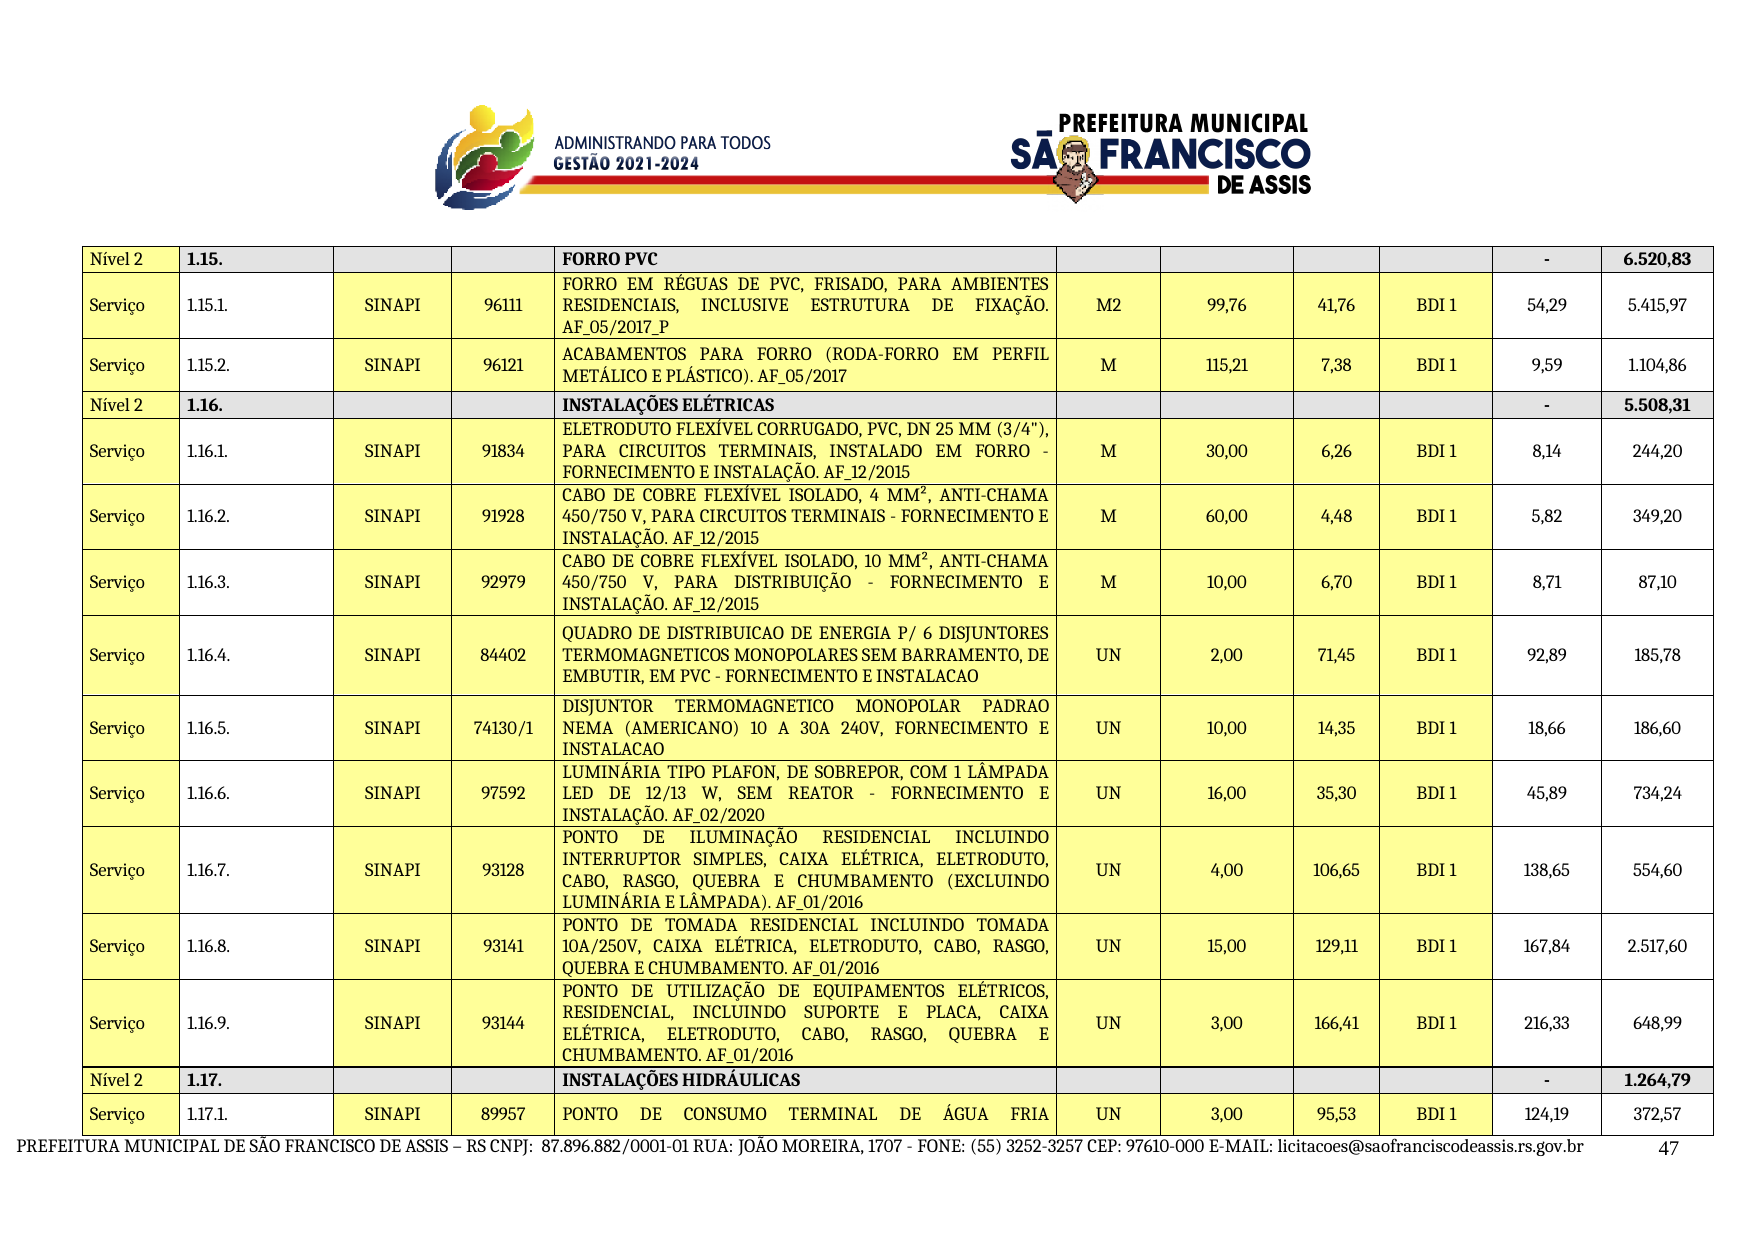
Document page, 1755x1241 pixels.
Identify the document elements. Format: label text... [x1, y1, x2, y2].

table_cell BDI 1 [1380, 827, 1492, 913]
table_cell 97592 [452, 761, 554, 826]
table_cell 45,89 [1493, 761, 1601, 826]
table_cell CABO DE COBRE FLEXÍVEL ISOLADO, 10 MM², ANTI-CHAMA 450/750 V, PARA DISTRIBUIÇÃO - FORNECIMENTO E INSTALAÇÃO. AF_12/2015 [555, 550, 1056, 615]
table_cell 8,14 [1493, 419, 1601, 483]
table_cell BDI 1 [1380, 980, 1492, 1066]
table_cell BDI 1 [1380, 1068, 1492, 1093]
table_cell 71,45 [1294, 616, 1379, 694]
table_cell 7,38 [1294, 339, 1379, 391]
table_cell 554,60 [1602, 827, 1713, 913]
table_cell [1714, 695, 1754, 760]
table_cell 1.104,86 [1602, 339, 1713, 391]
table_cell 349,20 [1602, 485, 1713, 549]
table_cell BDI 1 [1380, 1094, 1492, 1135]
table_cell Nível 2 [83, 1068, 179, 1093]
table_cell QUADRO DE DISTRIBUICAO DE ENERGIA P/ 6 DISJUNTORES TERMOMAGNETICOS MONOPOLARES SEM BARRAMENTO, DE EMBUTIR, EM PVC - FORNECIMENTO E INSTALACAO [555, 616, 1056, 694]
table_cell 99,76 [1161, 273, 1293, 338]
table_cell 244,20 [1602, 419, 1713, 483]
table_cell 216,33 [1493, 980, 1601, 1066]
table_cell [334, 247, 451, 272]
table_cell 185,78 [1602, 616, 1713, 694]
table_cell [1714, 979, 1754, 1066]
table_cell SINAPI [334, 616, 451, 694]
table_cell BDI 1 [1380, 914, 1492, 979]
table_cell UN [1057, 914, 1160, 979]
table_cell UN [1057, 1094, 1160, 1135]
table_cell 92,89 [1493, 616, 1601, 694]
table_cell 1.15.1. [180, 273, 333, 338]
table_cell 1.16.5. [180, 696, 333, 760]
table_cell [1714, 391, 1754, 418]
table_cell 2.517,60 [1602, 914, 1713, 979]
table_cell Serviço [83, 914, 179, 979]
table_cell 3,00 [1161, 1094, 1293, 1135]
table_cell [1714, 246, 1754, 272]
table_cell 5,82 [1493, 485, 1601, 549]
table_cell 84402 [452, 616, 554, 694]
table_cell Serviço [83, 1094, 179, 1135]
table_cell SINAPI [334, 419, 451, 483]
table_cell [1161, 247, 1293, 272]
table_cell [1714, 418, 1754, 483]
table_cell 4,48 [1294, 485, 1379, 549]
table_cell [1161, 392, 1293, 418]
table_cell SINAPI [334, 980, 451, 1066]
table_cell 18,66 [1493, 696, 1601, 760]
table_cell ELETRODUTO FLEXÍVEL CORRUGADO, PVC, DN 25 MM (3/4"), PARA CIRCUITOS TERMINAIS, INSTALADO EM FORRO - FORNECIMENTO E INSTALAÇÃO. AF_12/2015 [555, 419, 1056, 483]
table_cell [1714, 760, 1754, 826]
table_cell 30,00 [1161, 419, 1293, 483]
table_cell 10,00 [1161, 696, 1293, 760]
table_cell M [1057, 339, 1160, 391]
table_cell CABO DE COBRE FLEXÍVEL ISOLADO, 4 MM², ANTI-CHAMA 450/750 V, PARA CIRCUITOS TERMINAIS - FORNECIMENTO E INSTALAÇÃO. AF_12/2015 [555, 485, 1056, 549]
table_cell [1714, 826, 1754, 913]
table_cell SINAPI [334, 485, 451, 549]
table_cell 15,00 [1161, 914, 1293, 979]
table_cell [1294, 247, 1379, 272]
table_cell BDI 1 [1380, 419, 1492, 483]
table_cell Serviço [83, 273, 179, 338]
table_cell BDI 1 [1380, 247, 1492, 272]
table_cell PONTO DE ILUMINAÇÃO RESIDENCIAL INCLUINDO INTERRUPTOR SIMPLES, CAIXA ELÉTRICA, ELETRODUTO, CABO, RASGO, QUEBRA E CHUMBAMENTO (EXCLUINDO LUMINÁRIA E LÂMPADA). AF_01/2016 [555, 827, 1056, 913]
table_cell [452, 392, 554, 418]
table_cell Serviço [83, 419, 179, 483]
table_cell SINAPI [334, 1094, 451, 1135]
table_cell 96121 [452, 339, 554, 391]
table_cell 129,11 [1294, 914, 1379, 979]
table_cell Serviço [83, 827, 179, 913]
table_cell 93144 [452, 980, 554, 1066]
table_cell 2,00 [1161, 616, 1293, 694]
table_cell 5.415,97 [1602, 273, 1713, 338]
table_cell 1.16.2. [180, 485, 333, 549]
table_cell 10,00 [1161, 550, 1293, 615]
table_cell SINAPI [334, 696, 451, 760]
table_cell 14,35 [1294, 696, 1379, 760]
table_cell 93128 [452, 827, 554, 913]
table_cell [1714, 615, 1754, 694]
table_cell M [1057, 419, 1160, 483]
table_cell 648,99 [1602, 980, 1713, 1066]
table_cell [334, 392, 451, 418]
table_cell 186,60 [1602, 696, 1713, 760]
table_cell PONTO DE TOMADA RESIDENCIAL INCLUINDO TOMADA 10A/250V, CAIXA ELÉTRICA, ELETRODUTO, CABO, RASGO, QUEBRA E CHUMBAMENTO. AF_01/2016 [555, 914, 1056, 979]
table_cell 3,00 [1161, 980, 1293, 1066]
table_cell 6,26 [1294, 419, 1379, 483]
table_cell UN [1057, 761, 1160, 826]
table_cell 1.15. [180, 247, 333, 272]
table_cell BDI 1 [1380, 761, 1492, 826]
table_cell SINAPI [334, 550, 451, 615]
table_cell 1.16.9. [180, 980, 333, 1066]
table_cell 372,57 [1602, 1094, 1713, 1135]
table_cell PONTO DE UTILIZAÇÃO DE EQUIPAMENTOS ELÉTRICOS, RESIDENCIAL, INCLUINDO SUPORTE E PLACA, CAIXA ELÉTRICA, ELETRODUTO, CABO, RASGO, QUEBRA E CHUMBAMENTO. AF_01/2016 [555, 980, 1056, 1066]
table_cell 93141 [452, 914, 554, 979]
table_cell - [1493, 392, 1601, 418]
table_cell 96111 [452, 273, 554, 338]
table_cell SINAPI [334, 914, 451, 979]
table_cell [1714, 272, 1754, 338]
table_cell SINAPI [334, 761, 451, 826]
table_cell [1714, 484, 1754, 549]
table_cell 91834 [452, 419, 554, 483]
table_cell ACABAMENTOS PARA FORRO (RODA-FORRO EM PERFIL METÁLICO E PLÁSTICO). AF_05/2017 [555, 339, 1056, 391]
table_cell 5.508,31 [1602, 392, 1713, 418]
table_cell Serviço [83, 696, 179, 760]
table_cell [1714, 1066, 1754, 1093]
table_cell Serviço [83, 550, 179, 615]
table_cell 1.16.3. [180, 550, 333, 615]
table_cell 1.16.6. [180, 761, 333, 826]
table_cell 1.17.1. [180, 1094, 333, 1135]
table_cell - [1493, 247, 1601, 272]
table_cell DISJUNTOR TERMOMAGNETICO MONOPOLAR PADRAO NEMA (AMERICANO) 10 A 30A 240V, FORNECIMENTO E INSTALACAO [555, 696, 1056, 760]
table_cell SINAPI [334, 827, 451, 913]
table_cell SINAPI [334, 273, 451, 338]
table_cell BDI 1 [1380, 273, 1492, 338]
table_cell 35,30 [1294, 761, 1379, 826]
table_cell 89957 [452, 1094, 554, 1135]
table_cell 54,29 [1493, 273, 1601, 338]
table_cell Nível 2 [83, 247, 179, 272]
table_cell BDI 1 [1380, 696, 1492, 760]
table_cell 16,00 [1161, 761, 1293, 826]
table_cell 41,76 [1294, 273, 1379, 338]
table_cell UN [1057, 616, 1160, 694]
table_cell Nível 2 [83, 392, 179, 418]
table_cell PONTO DE CONSUMO TERMINAL DE ÁGUA FRIA [555, 1094, 1056, 1135]
table_cell 1.264,79 [1602, 1068, 1713, 1093]
table_cell - [1294, 392, 1379, 418]
table_cell 1.16.1. [180, 419, 333, 483]
table_cell BDI 1 [1380, 392, 1492, 418]
table_cell M2 [1057, 273, 1160, 338]
table_cell - [1493, 1068, 1601, 1093]
table_cell 4,00 [1161, 827, 1293, 913]
table_cell UN [1057, 980, 1160, 1066]
table_cell 1.16.4. [180, 616, 333, 694]
table_cell 1.15.2. [180, 339, 333, 391]
table_cell 138,65 [1493, 827, 1601, 913]
table_cell 6,70 [1294, 550, 1379, 615]
table_cell 1.17. [180, 1068, 333, 1093]
table_cell SINAPI [334, 339, 451, 391]
table_cell 74130/1 [452, 696, 554, 760]
table_cell 6.520,83 [1602, 247, 1713, 272]
table_cell [1057, 392, 1160, 418]
table_cell SINAPI [334, 1068, 451, 1093]
table_cell Serviço [83, 761, 179, 826]
table_cell 95,53 [1294, 1094, 1379, 1135]
table_cell BDI 1 [1380, 339, 1492, 391]
table_cell 87,10 [1602, 550, 1713, 615]
table_cell 8,71 [1493, 550, 1601, 615]
table_cell INSTALAÇÕES ELÉTRICAS [555, 392, 1056, 418]
table_cell 60,00 [1161, 485, 1293, 549]
table_cell 1.16.8. [180, 914, 333, 979]
table_cell 734,24 [1602, 761, 1713, 826]
table_cell LUMINÁRIA TIPO PLAFON, DE SOBREPOR, COM 1 LÂMPADA LED DE 12/13 W, SEM REATOR - FORNECIMENTO E INSTALAÇÃO. AF_02/2020 [555, 761, 1056, 826]
table_cell Serviço [83, 980, 179, 1066]
table_cell 1.16.7. [180, 827, 333, 913]
table_cell FORRO PVC [555, 247, 1056, 272]
table_cell 1.16. [180, 392, 333, 418]
table_cell INSTALAÇÕES HIDRÁULICAS [555, 1068, 1056, 1093]
table_cell Serviço [83, 339, 179, 391]
table_cell [1714, 338, 1754, 391]
table_cell M [1057, 485, 1160, 549]
table_cell 167,84 [1493, 914, 1601, 979]
table_cell [1057, 247, 1160, 272]
table_cell 124,19 [1493, 1094, 1601, 1135]
table_cell [1714, 1093, 1754, 1135]
table_cell FORRO EM RÉGUAS DE PVC, FRISADO, PARA AMBIENTES RESIDENCIAIS, INCLUSIVE ESTRUTURA DE FIXAÇÃO. AF_05/2017_P [555, 273, 1056, 338]
table_cell 9,59 [1493, 339, 1601, 391]
table_cell 91928 [452, 485, 554, 549]
table_cell Serviço [83, 616, 179, 694]
table_cell [1161, 1068, 1293, 1093]
table_cell UN [1057, 827, 1160, 913]
table_cell BDI 1 [1380, 485, 1492, 549]
table_cell [1057, 1068, 1160, 1093]
table_cell [1714, 913, 1754, 979]
table_cell M [1057, 550, 1160, 615]
table_cell BDI 1 [1380, 616, 1492, 694]
table_cell UN [1057, 696, 1160, 760]
table_cell 115,21 [1161, 339, 1293, 391]
table_cell 106,65 [1294, 827, 1379, 913]
table_cell [452, 1068, 554, 1093]
table_cell [452, 247, 554, 272]
table_cell [1294, 1068, 1379, 1093]
table_cell Serviço [83, 485, 179, 549]
table_cell 166,41 [1294, 980, 1379, 1066]
table_cell [1714, 549, 1754, 615]
table_cell 92979 [452, 550, 554, 615]
table_cell BDI 1 [1380, 550, 1492, 615]
